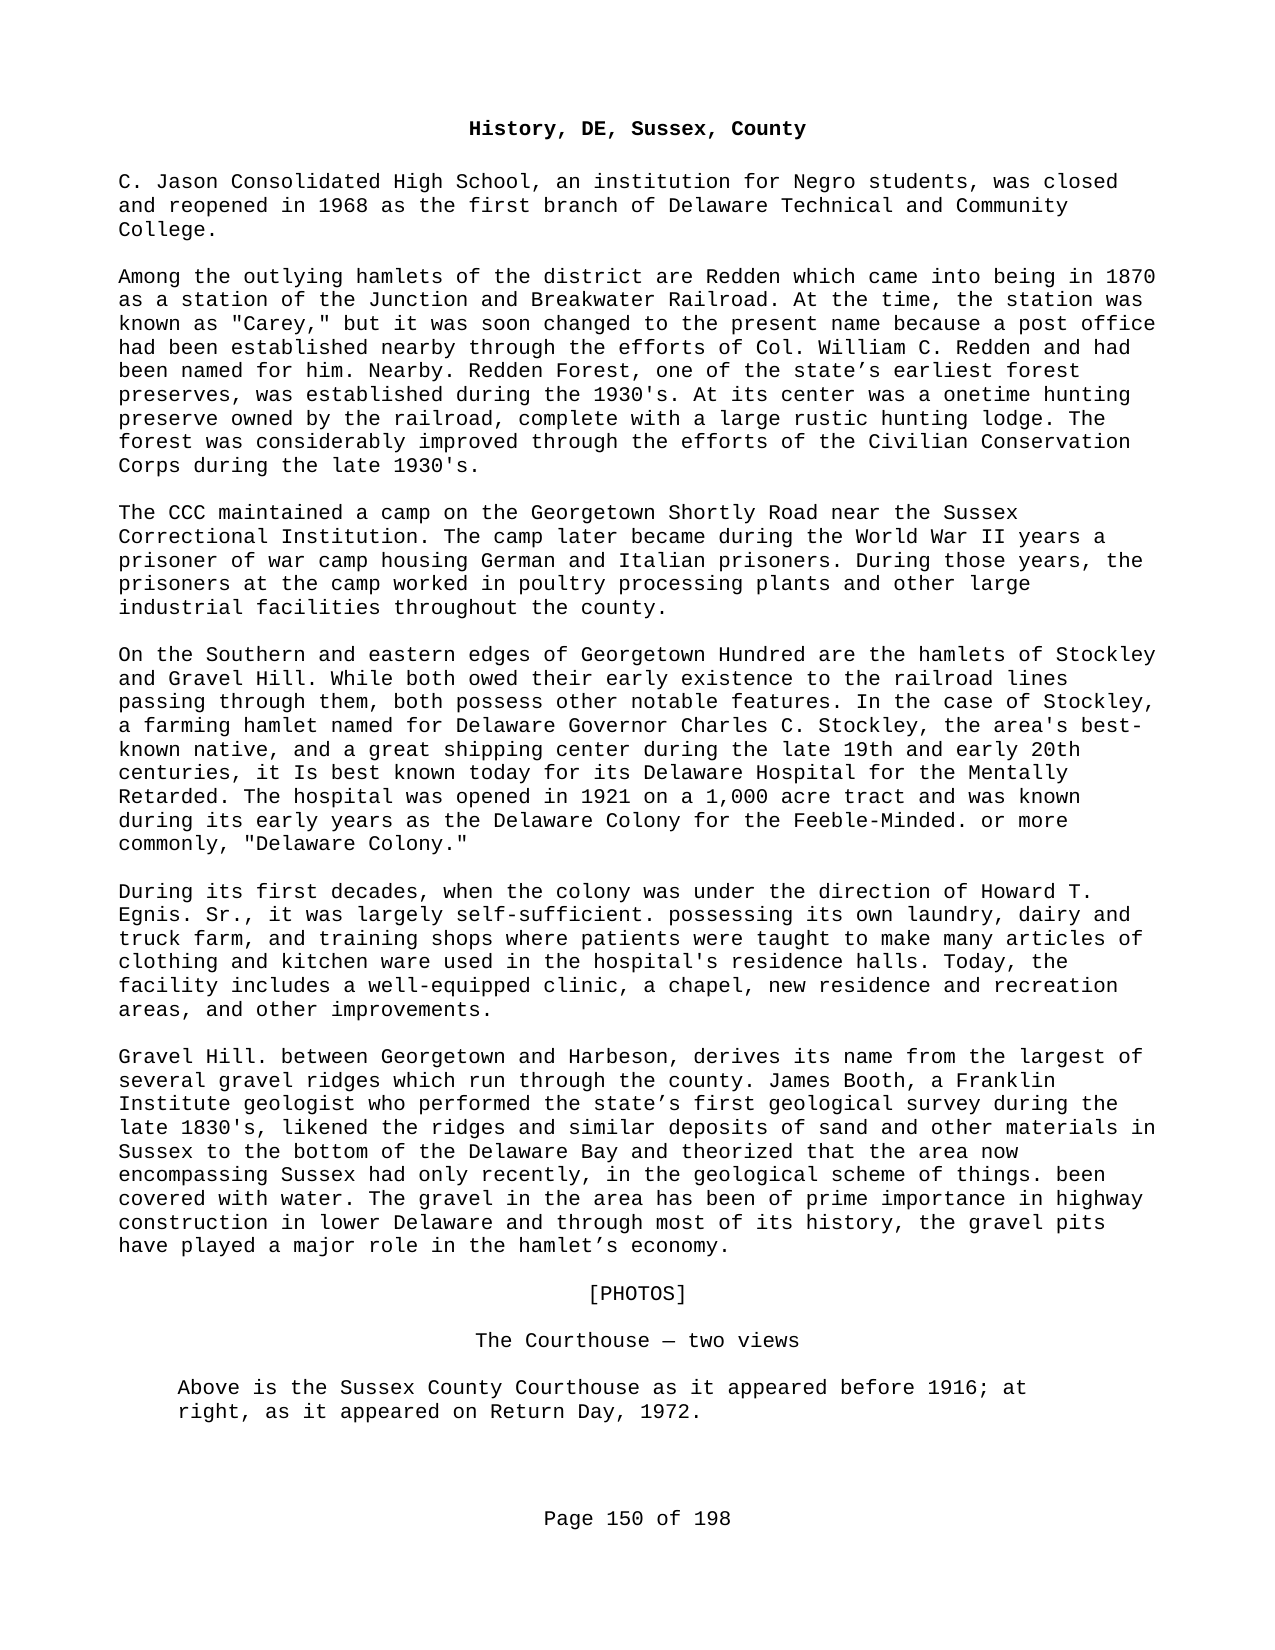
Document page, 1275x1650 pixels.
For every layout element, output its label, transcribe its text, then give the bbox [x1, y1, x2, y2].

text C. Jason Consolidated High School, an institution for Negro students, was closed and reopened in 1968 as the first branch of Delaware Technical and Community College. [118, 171, 1157, 242]
text The Courthouse — two views [177, 1330, 1098, 1353]
text During its first decades, when the colony was under the direction of Howard T. Egnis. Sr., it was largely self-sufficient. possessing its own laundry, dairy and truck farm, and training shops where patients were taught to make many articles of clothing and kitchen ware used in the hospital's residence halls. Today, the facility includes a well-equipped clinic, a chapel, new residence and recreation areas, and other improvements. [118, 881, 1157, 1022]
text On the Southern and eastern edges of Georgetown Hundred are the hamlets of Stockley and Gravel Hill. While both owed their early existence to the railroad lines passing through them, both possess other notable features. In the case of Stockley, a farming hamlet named for Delaware Governor Charles C. Stockley, the area's best-known native, and a great shipping center during the late 19th and early 20th centuries, it Is best known today for its Delaware Hospital for the Mentally Retarded. The hospital was opened in 1921 on a 1,000 acre tract and was known during its early years as the Delaware Colony for the Feeble-Minded. or more commonly, "Delaware Colony." [118, 644, 1157, 857]
text Gravel Hill. between Georgetown and Harbeson, derives its name from the largest of several gravel ridges which run through the county. James Booth, a Franklin Institute geologist who performed the state’s first geological survey during the late 1830's, likened the ridges and similar deposits of sand and other materials in Sussex to the bottom of the Delaware Bay and theorized that the area now encompassing Sussex had only recently, in the geological scheme of things. been covered with water. The gravel in the area has been of prime importance in highway construction in lower Delaware and through most of its history, the gravel pits have played a major role in the hamlet’s economy. [118, 1046, 1157, 1259]
text Above is the Sussex County Courthouse as it appeared before 1916; at right, as it appeared on Return Day, 1972. [177, 1377, 1098, 1424]
text Among the outlying hamlets of the district are Redden which came into being in 1870 as a station of the Junction and Breakwater Railroad. At the time, the station was known as "Carey," but it was soon changed to the present name because a post office had been established nearby through the efforts of Col. William C. Redden and had been named for him. Nearby. Redden Forest, one of the state’s earliest forest preserves, was established during the 1930's. At its center was a onetime hunting preserve owned by the railroad, complete with a large rustic hunting lodge. The forest was considerably improved through the efforts of the Civilian Conservation Corps during the late 1930's. [118, 266, 1157, 479]
text The CCC maintained a camp on the Georgetown Shortly Road near the Sussex Correctional Institution. The camp later became during the World War II years a prisoner of war camp housing German and Italian prisoners. During those years, the prisoners at the camp worked in poultry processing plants and other large industrial facilities throughout the county. [118, 502, 1157, 621]
text [PHOTOS] [177, 1283, 1098, 1306]
